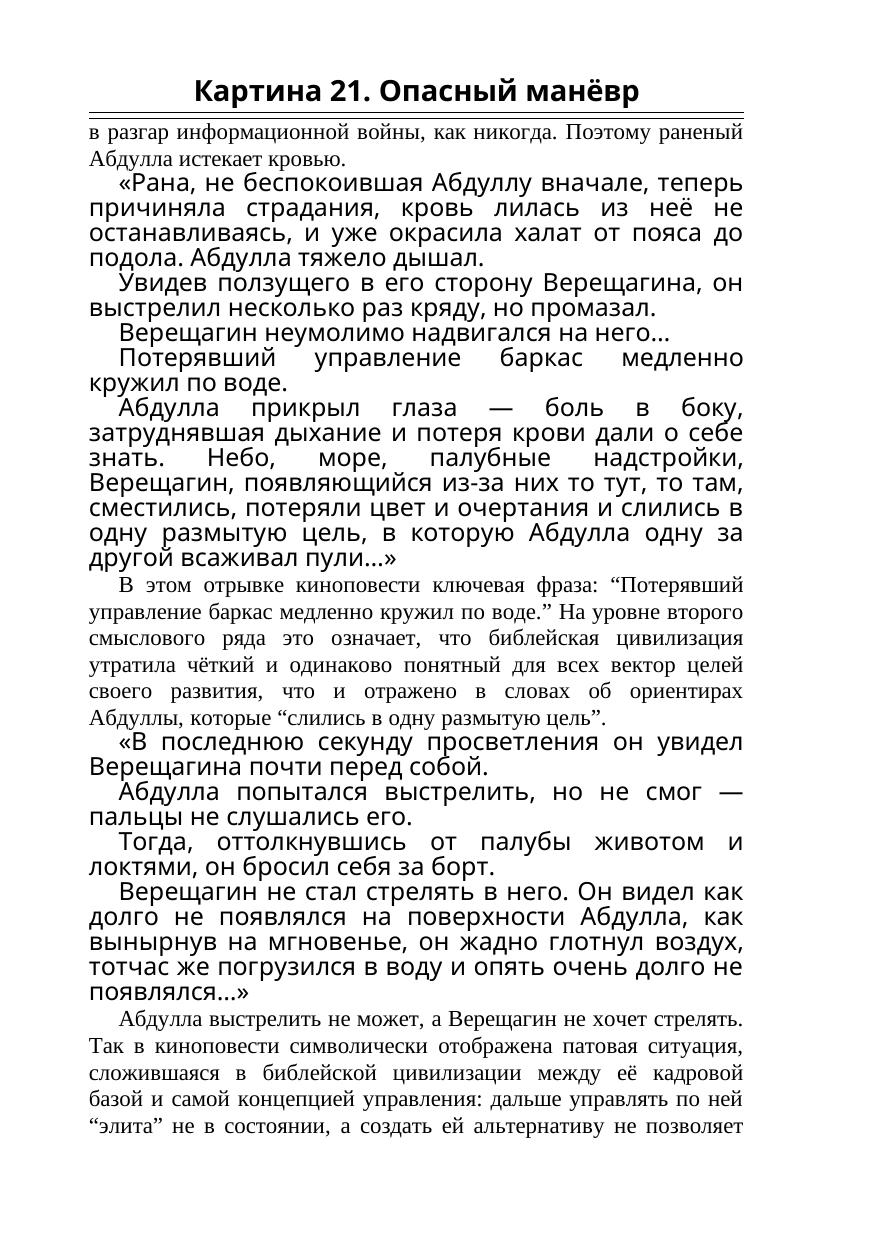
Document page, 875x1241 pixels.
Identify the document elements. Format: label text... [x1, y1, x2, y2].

text Абдулла попытался выстрелить, но не смог — пальцы не слушались его. [89, 780, 744, 830]
text в разгар информационной войны, как никогда. Поэтому раненый Абдулла истекает кровью. [89, 119, 744, 171]
text Абдулла прикрыл глаза — боль в боку, затруднявшая дыхание и потеря крови дали о себе знать. Небо, море, палубные надстройки, Верещагин, появляющийся из-за них то тут, то там, сместились, потеряли цвет и очертания и слились в одну размытую цель, в которую Абдулла одну за другой всаживал пули…» [89, 396, 744, 571]
text Потерявший управление баркас медленно кружил по воде. [89, 346, 744, 396]
text В этом отрывке киноповести ключевая фраза: “Потерявший управление баркас медленно кружил по воде.” На уровне второго смыслового ряда это означает, что библейская цивилизация утратила чёткий и одинаково понятный для всех вектор целей своего развития, что и отражено в словах об ориентирах Абдуллы, которые “слились в одну размытую цель”. [89, 571, 744, 730]
text Тогда, оттолкнувшись от палубы животом и локтями, он бросил себя за борт. [89, 830, 744, 880]
text Верещагин неумолимо надвигался на него… [89, 321, 744, 346]
text «В последнюю секунду просветления он увидел Верещагина почти перед собой. [89, 730, 744, 780]
text «Рана, не беспокоившая Абдуллу вначале, теперь причиняла страдания, кровь лилась из неё не останавливаясь, и уже окрасила халат от пояса до подола. Абдулла тяжело дышал. [89, 171, 744, 271]
text Абдулла выстрелить не может, а Верещагин не хочет стрелять. Так в киноповести символически отображена патовая ситуация, сложившаяся в библейской цивилизации между её кадровой базой и самой концепцией управления: дальше управлять по ней “элита” не в состоянии, а создать ей альтернативу не позволяет [89, 1005, 744, 1138]
text Верещагин не стал стрелять в него. Он видел как долго не появлялся на поверхности Абдулла, как вынырнув на мгновенье, он жадно глотнул воздух, тотчас же погрузился в воду и опять очень долго не появлялся…» [89, 880, 744, 1005]
text Увидев ползущего в его сторону Верещагина, он выстрелил несколько раз кряду, но промазал. [89, 271, 744, 321]
